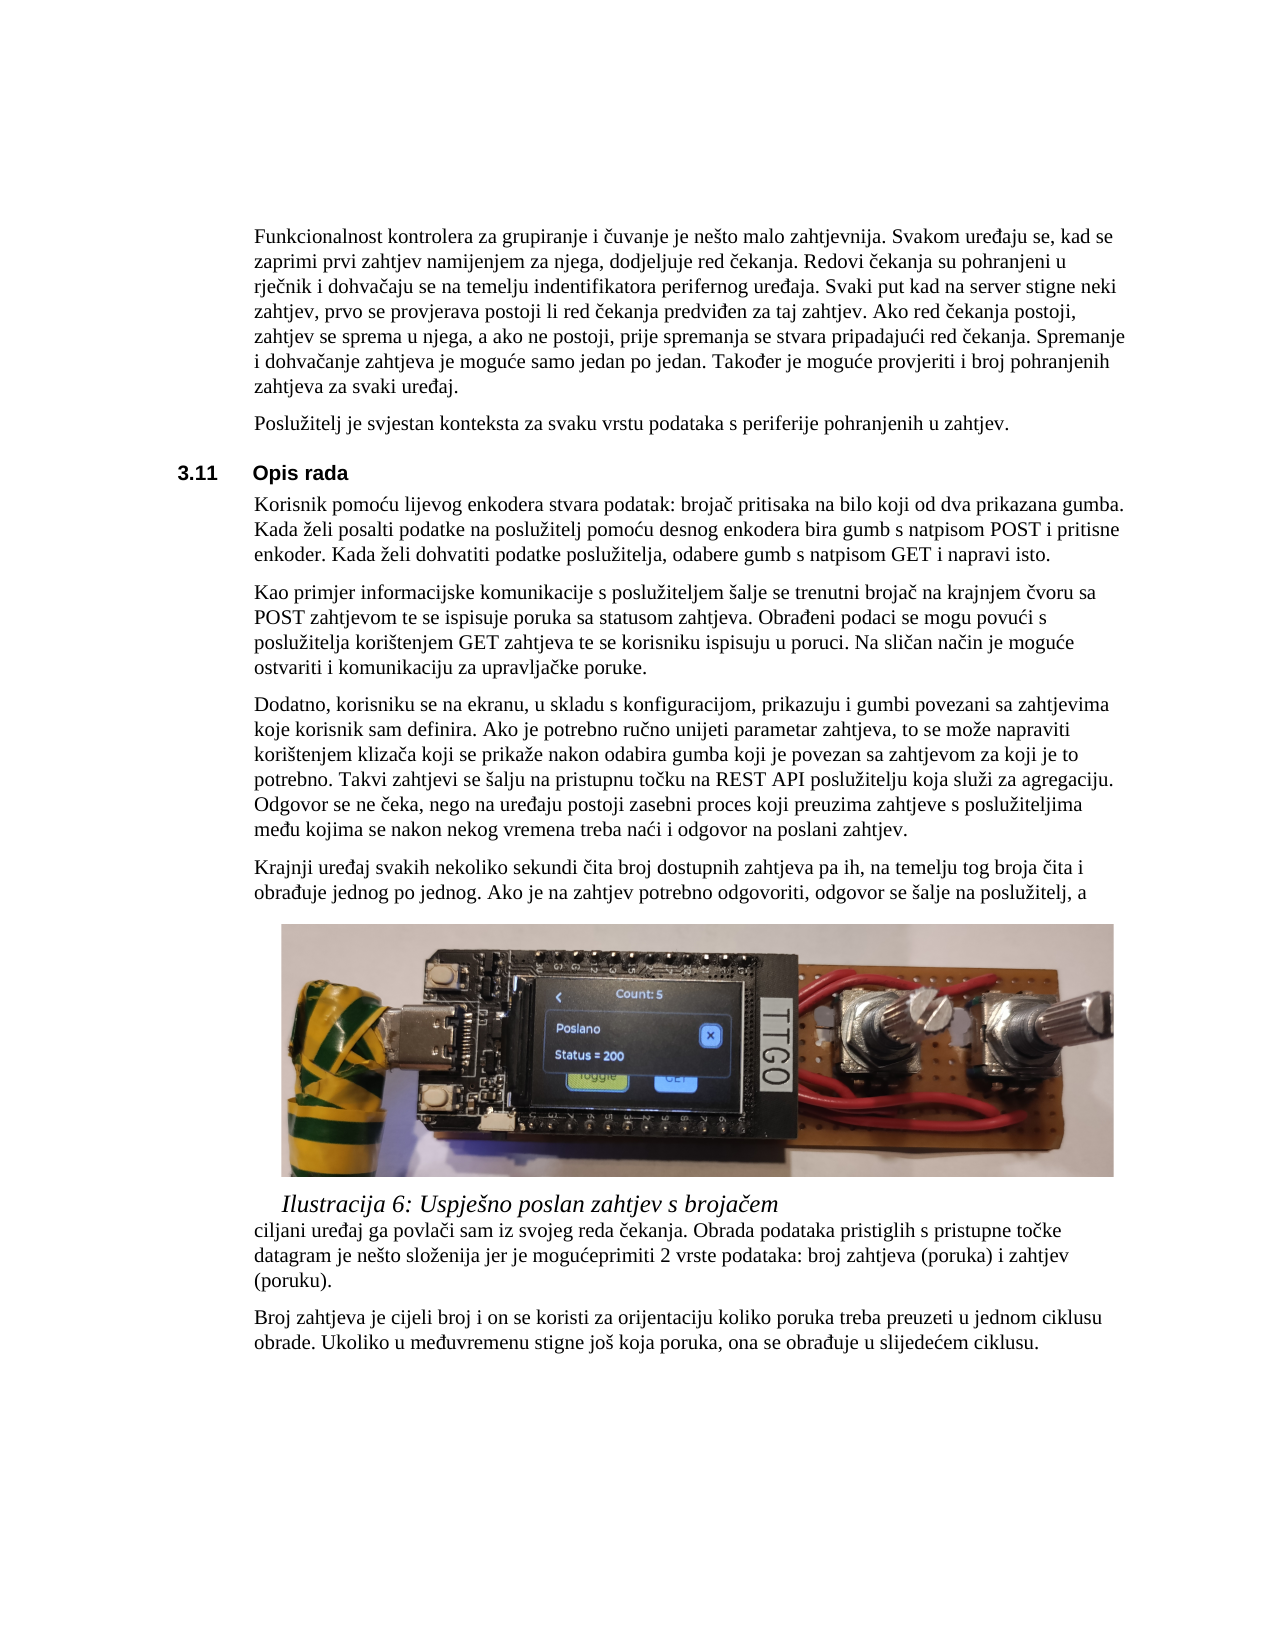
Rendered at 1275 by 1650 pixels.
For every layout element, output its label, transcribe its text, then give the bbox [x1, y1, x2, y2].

text Ilustracija 6: Uspješno poslan zahtjev s brojačem [281, 1097, 1114, 1218]
text Krajnji uređaj svakih nekoliko sekundi čita broj dostupnih zahtjeva pa ih, na temelju tog broja čita i obrađuje jednog po jednog. Ako je na zahtjev potrebno odgovoriti, odgovor se šalje na poslužitelj, a ciljani uređaj ga povlači sam iz svojeg reda čekanja. Obrada podataka pristiglih s pristupne točke datagram je nešto složenija jer je mogućeprimiti 2 vrste podataka: broj zahtjeva (poruka) i zahtjev (poruku). [254, 854, 1127, 1292]
text Funkcionalnost kontrolera za grupiranje i čuvanje je nešto malo zahtjevnija. Svakom uređaju se, kad se zaprimi prvi zahtjev namijenjem za njega, dodjeljuje red čekanja. Redovi čekanja su pohranjeni u rječnik i dohvačaju se na temelju indentifikatora perifernog uređaja. Svaki put kad na server stigne neki zahtjev, prvo se provjerava postoji li red čekanja predviđen za taj zahtjev. Ako red čekanja postoji, zahtjev se sprema u njega, a ako ne postoji, prije spremanja se stvara pripadajući red čekanja. Spremanje i dohvačanje zahtjeva je moguće samo jedan po jedan. Također je moguće provjeriti i broj pohranjenih zahtjeva za svaki uređaj. [254, 223, 1127, 398]
text [281, 925, 1114, 1019]
text Broj zahtjeva je cijeli broj i on se koristi za orijentaciju koliko poruka treba preuzeti u jednom ciklusu obrade. Ukoliko u međuvremenu stigne još koja poruka, ona se obrađuje u slijedećem ciklusu. [254, 1304, 1127, 1354]
subtitle Opis rada [177, 460, 1127, 485]
text Poslužitelj je svjestan konteksta za svaku vrstu podataka s periferije pohranjenih u zahtjev. [254, 410, 1127, 435]
text Dodatno, korisniku se na ekranu, u skladu s konfiguracijom, prikazuju i gumbi povezani sa zahtjevima koje korisnik sam definira. Ako je potrebno ručno unijeti parametar zahtjeva, to se može napraviti korištenjem klizača koji se prikaže nakon odabira gumba koji je povezan sa zahtjevom za koji je to potrebno. Takvi zahtjevi se šalju na pristupnu točku na REST API poslužitelju koja služi za agregaciju. Odgovor se ne čeka, nego na uređaju postoji zasebni proces koji preuzima zahtjeve s poslužiteljima među kojima se nakon nekog vremena treba naći i odgovor na poslani zahtjev. [254, 691, 1127, 841]
picture [281, 1019, 1114, 1097]
text Kao primjer informacijske komunikacije s poslužiteljem šalje se trenutni brojač na krajnjem čvoru sa POST zahtjevom te se ispisuje poruka sa statusom zahtjeva. Obrađeni podaci se mogu povući s poslužitelja korištenjem GET zahtjeva te se korisniku ispisuju u poruci. Na sličan način je moguće ostvariti i komunikaciju za upravljačke poruke. [254, 579, 1127, 679]
text Korisnik pomoću lijevog enkodera stvara podatak: brojač pritisaka na bilo koji od dva prikazana gumba. Kada želi posalti podatke na poslužitelj pomoću desnog enkodera bira gumb s natpisom POST i pritisne enkoder. Kada želi dohvatiti podatke poslužitelja, odabere gumb s natpisom GET i napravi isto. [254, 491, 1127, 566]
